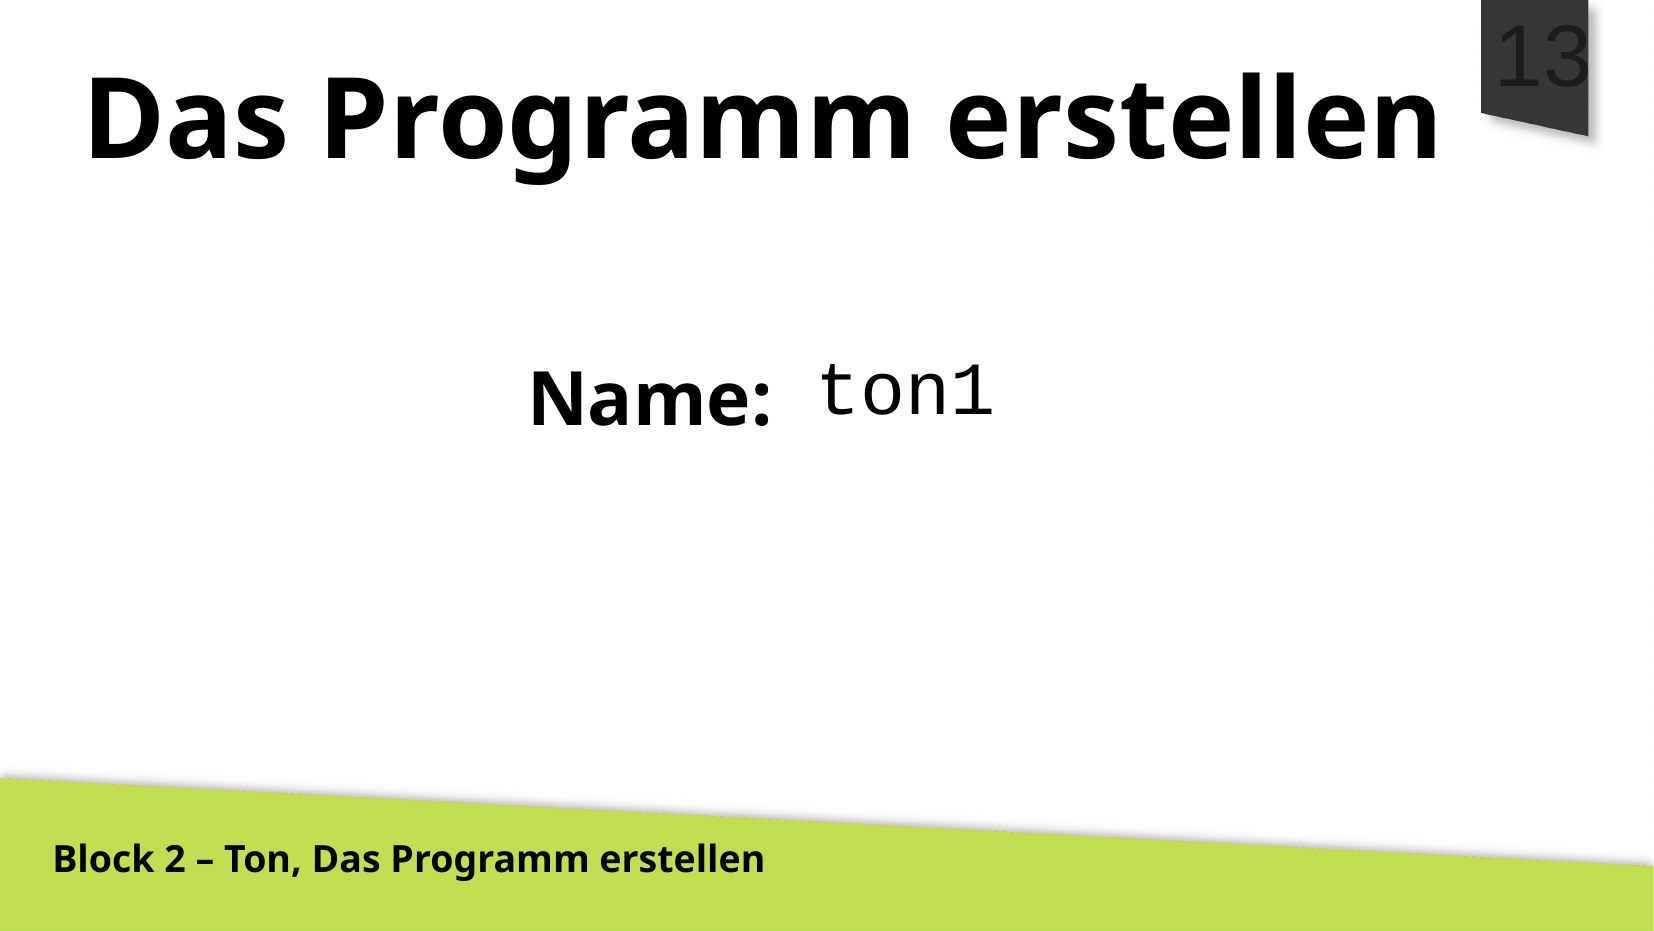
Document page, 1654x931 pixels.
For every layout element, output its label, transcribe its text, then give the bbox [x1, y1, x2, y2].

picture [0, 0, 1654, 931]
text_box [915, 0, 1608, 141]
text_box Name: [262, 337, 788, 526]
text_box ton1 [801, 345, 1327, 458]
title Das Programm erstellen [82, 37, 1463, 193]
text_box Block 2 – Ton, Das Programm erstellen [37, 825, 863, 901]
